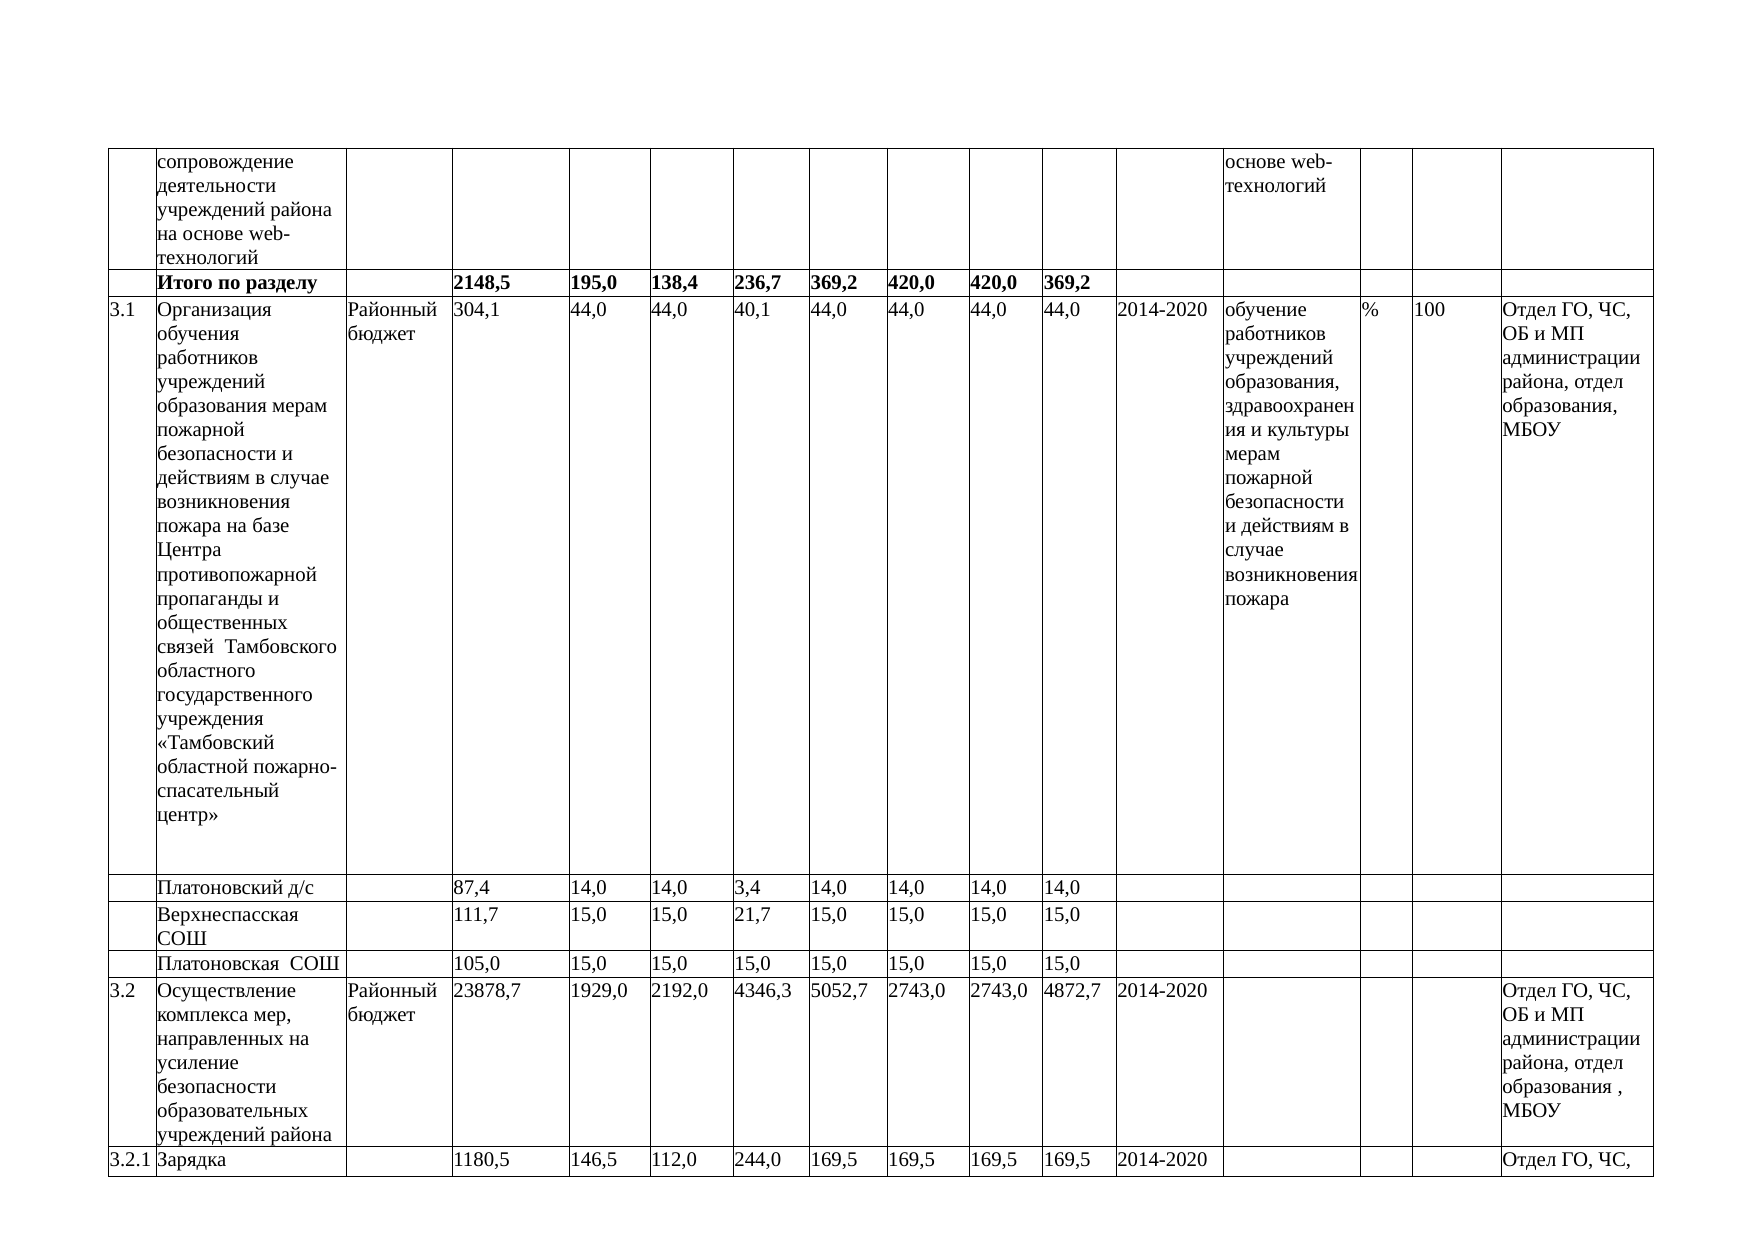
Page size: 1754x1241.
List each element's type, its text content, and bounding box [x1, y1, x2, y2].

table_cell Платоновская СОШ [157, 951, 346, 977]
table_cell 14,0 [810, 875, 887, 901]
table_cell [1413, 875, 1501, 901]
table_cell 112,0 [651, 1147, 733, 1176]
table_cell 4872,7 [1043, 978, 1116, 1146]
table_cell [1413, 270, 1501, 296]
table_cell 195,0 [570, 270, 650, 296]
table_cell 40,1 [734, 297, 809, 874]
table_cell [1654, 874, 1658, 901]
table_cell [1224, 902, 1360, 950]
table_cell [1117, 149, 1223, 269]
table_cell [1502, 270, 1653, 296]
table_cell 44,0 [970, 297, 1042, 874]
table_cell 2014-2020 [1117, 297, 1223, 874]
table_cell [1224, 875, 1360, 901]
table_cell 105,0 [453, 951, 569, 977]
table_cell [347, 902, 452, 950]
table_cell 15,0 [570, 951, 650, 977]
table_cell 15,0 [734, 951, 809, 977]
table_cell [75, 874, 108, 901]
table_cell 15,0 [651, 951, 733, 977]
table_cell [1224, 270, 1360, 296]
table_cell [734, 149, 809, 269]
table_cell [1658, 901, 1754, 950]
table_cell [1654, 269, 1658, 296]
table_cell [1413, 902, 1501, 950]
table_cell 44,0 [888, 297, 969, 874]
table_cell [1658, 148, 1754, 269]
table_cell 44,0 [570, 297, 650, 874]
table_cell [1413, 951, 1501, 977]
table_cell [1658, 296, 1754, 874]
table_cell 15,0 [1043, 951, 1116, 977]
table_cell Отдел ГО, ЧС, ОБ и МП администрации района, отдел образования , МБОУ [1502, 978, 1653, 1146]
table_cell Зарядка [157, 1147, 346, 1176]
table_cell [1654, 977, 1658, 1146]
table_cell [1224, 951, 1360, 977]
table_cell 420,0 [970, 270, 1042, 296]
table_cell [1224, 1147, 1360, 1176]
table_cell 21,7 [734, 902, 809, 950]
table_cell 169,5 [888, 1147, 969, 1176]
table_cell 14,0 [888, 875, 969, 901]
table_cell [810, 149, 887, 269]
table_cell [1413, 978, 1501, 1146]
table_cell [347, 875, 452, 901]
table_cell 15,0 [888, 902, 969, 950]
table_cell [1413, 149, 1501, 269]
table_cell сопровождение деятельности учреждений района на основе web-технологий [157, 149, 346, 269]
table_cell 15,0 [810, 951, 887, 977]
table_cell [1654, 148, 1658, 269]
table_cell 3.2.1 [109, 1147, 156, 1176]
table_cell [1361, 875, 1412, 901]
table_cell 15,0 [570, 902, 650, 950]
table_cell 1180,5 [453, 1147, 569, 1176]
table_cell [1658, 269, 1754, 296]
table_cell 1929,0 [570, 978, 650, 1146]
table_cell [1654, 1146, 1658, 1176]
table_cell 15,0 [810, 902, 887, 950]
table_cell 14,0 [970, 875, 1042, 901]
table_cell [1658, 950, 1754, 977]
table_cell [347, 1147, 452, 1176]
table_cell Организация обучения работников учреждений образования мерам пожарной безопасности и действиям в случае возникновения пожара на базе Центра противопожарной пропаганды и общественных связей Тамбовского областного государственного учреждения «Тамбовский областной пожарно-спасательный центр» [157, 297, 346, 874]
table_cell [1117, 902, 1223, 950]
table_cell 244,0 [734, 1147, 809, 1176]
table_cell [1361, 270, 1412, 296]
table_cell 14,0 [651, 875, 733, 901]
table_cell 3.1 [109, 297, 156, 874]
table_cell [1502, 875, 1653, 901]
table_cell [651, 149, 733, 269]
table_cell обучение работников учреждений образования, здравоохранения и культуры мерам пожарной безопасности и действиям в случае возникновения пожара [1224, 297, 1360, 874]
table_cell Отдел ГО, ЧС, [1502, 1147, 1653, 1176]
table_cell [970, 149, 1042, 269]
table_cell 169,5 [970, 1147, 1042, 1176]
table_cell [1361, 149, 1412, 269]
table_cell [1654, 950, 1658, 977]
table_cell [347, 149, 452, 269]
table_cell [109, 149, 156, 269]
table_cell Отдел ГО, ЧС, ОБ и МП администрации района, отдел образования, МБОУ [1502, 297, 1653, 874]
table_cell [347, 951, 452, 977]
table_cell [1502, 951, 1653, 977]
table_cell [1117, 875, 1223, 901]
table_cell [109, 902, 156, 950]
table_cell 146,5 [570, 1147, 650, 1176]
table_cell 23878,7 [453, 978, 569, 1146]
table_cell 2192,0 [651, 978, 733, 1146]
table_cell [453, 149, 569, 269]
table_cell [1361, 978, 1412, 1146]
table_cell [1658, 977, 1754, 1146]
table_cell 2743,0 [970, 978, 1042, 1146]
table_cell 44,0 [810, 297, 887, 874]
table_cell 4346,3 [734, 978, 809, 1146]
table_cell 15,0 [651, 902, 733, 950]
table_cell Районный бюджет [347, 978, 452, 1146]
table_cell 14,0 [570, 875, 650, 901]
table_cell [1658, 1146, 1754, 1176]
table_cell Районный бюджет [347, 297, 452, 874]
table_cell 5052,7 [810, 978, 887, 1146]
table_cell Верхнеспасская СОШ [157, 902, 346, 950]
table_cell [75, 901, 108, 950]
table_cell [1043, 149, 1116, 269]
table_cell [1413, 1147, 1501, 1176]
table_cell [109, 875, 156, 901]
table_cell [347, 270, 452, 296]
table_cell [1361, 902, 1412, 950]
table_cell 169,5 [1043, 1147, 1116, 1176]
table_cell 2743,0 [888, 978, 969, 1146]
table_cell [1117, 951, 1223, 977]
table_cell [75, 1146, 108, 1176]
table_cell 14,0 [1043, 875, 1116, 901]
table_cell 420,0 [888, 270, 969, 296]
table_cell 111,7 [453, 902, 569, 950]
table_cell [1654, 901, 1658, 950]
table_cell 369,2 [1043, 270, 1116, 296]
table_cell [1654, 296, 1658, 874]
table_cell 100 [1413, 297, 1501, 874]
table_cell основе web-технологий [1224, 149, 1360, 269]
table_cell % [1361, 297, 1412, 874]
table_cell [1361, 951, 1412, 977]
table_cell [1224, 978, 1360, 1146]
table_cell [75, 977, 108, 1146]
table_cell 15,0 [888, 951, 969, 977]
table_cell 138,4 [651, 270, 733, 296]
table_cell 2014-2020 [1117, 1147, 1223, 1176]
table_cell [109, 951, 156, 977]
table_cell [75, 269, 108, 296]
table_cell [1502, 149, 1653, 269]
table_cell [888, 149, 969, 269]
table_cell 2014-2020 [1117, 978, 1223, 1146]
table_cell Платоновский д/с [157, 875, 346, 901]
table_cell 15,0 [1043, 902, 1116, 950]
table_cell 236,7 [734, 270, 809, 296]
table_cell 3.2 [109, 978, 156, 1146]
table_cell [1502, 902, 1653, 950]
table_cell 15,0 [970, 902, 1042, 950]
table_cell 15,0 [970, 951, 1042, 977]
table_cell [75, 296, 108, 874]
table_cell [1658, 874, 1754, 901]
table_cell [75, 148, 108, 269]
table_cell 169,5 [810, 1147, 887, 1176]
table_cell 2148,5 [453, 270, 569, 296]
table_cell [1117, 270, 1223, 296]
table_cell 304,1 [453, 297, 569, 874]
table_cell [75, 950, 108, 977]
table_cell 3,4 [734, 875, 809, 901]
table_cell 369,2 [810, 270, 887, 296]
table_cell 87,4 [453, 875, 569, 901]
table_cell [1361, 1147, 1412, 1176]
table_cell Итого по разделу [157, 270, 346, 296]
table_cell [570, 149, 650, 269]
table_cell [109, 270, 156, 296]
table_cell 44,0 [651, 297, 733, 874]
table_cell 44,0 [1043, 297, 1116, 874]
table_cell Осуществление комплекса мер, направленных на усиление безопасности образовательных учреждений района [157, 978, 346, 1146]
